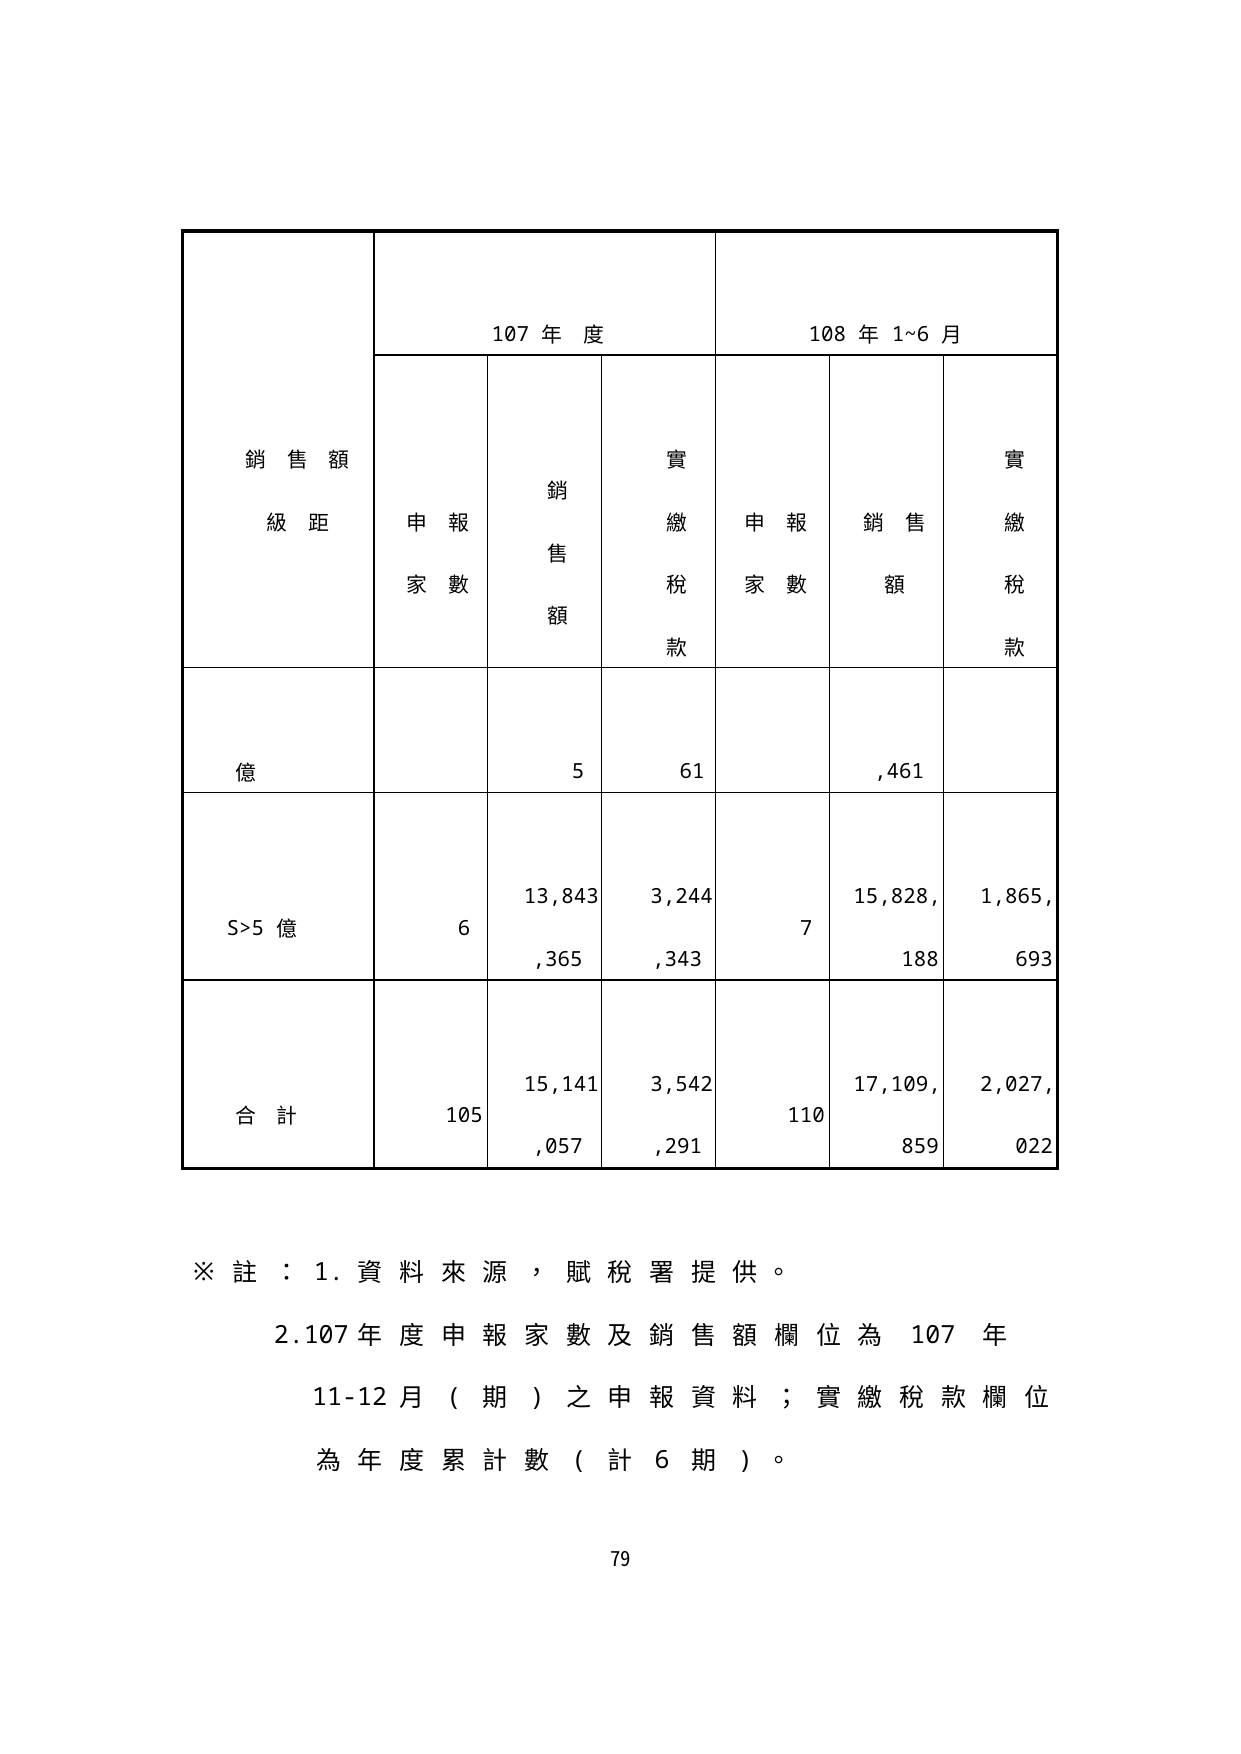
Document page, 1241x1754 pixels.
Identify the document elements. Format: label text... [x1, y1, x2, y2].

table_cell 銷售額 [488, 356, 601, 667]
table_header 107年度 [375, 233, 715, 354]
table_cell 銷售額 [830, 356, 943, 667]
table_cell 億 [184, 668, 373, 792]
table_cell 3,542,291 [602, 981, 715, 1167]
text 2.107年度申報家數及銷售額欄位為107年11-12月(期)之申報資料；實繳稅款欄位為年度累計數(計6期)。 [183, 1292, 1058, 1479]
text ※註：1.資料來源，賦稅署提供。 [183, 1229, 1058, 1292]
table_cell 110 [716, 981, 829, 1167]
table_cell 3,244,343 [602, 793, 715, 979]
table_cell 61 [602, 668, 715, 792]
table_cell 7 [716, 793, 829, 979]
table_header 銷售額級距 [184, 233, 373, 667]
table_cell ,461 [830, 668, 943, 792]
table_cell 合計 [184, 981, 373, 1167]
table_cell 2,027,022 [944, 981, 1056, 1167]
table_cell [716, 668, 829, 792]
table_cell 實繳稅款 [602, 356, 715, 667]
table_cell 5 [488, 668, 601, 792]
table_cell [375, 668, 487, 792]
table_cell [944, 668, 1056, 792]
table_cell 1,865,693 [944, 793, 1056, 979]
table_cell 申報家數 [375, 356, 487, 667]
table_cell 13,843,365 [488, 793, 601, 979]
table_cell 15,828,188 [830, 793, 943, 979]
table_cell 17,109,859 [830, 981, 943, 1167]
table_header 108年1~6月 [716, 233, 1056, 354]
table_cell 15,141,057 [488, 981, 601, 1167]
table_cell S>5億 [184, 793, 373, 979]
table_cell 105 [375, 981, 487, 1167]
table_cell 申報家數 [716, 356, 829, 667]
table_cell 實繳稅款 [944, 356, 1056, 667]
table_cell 6 [375, 793, 487, 979]
